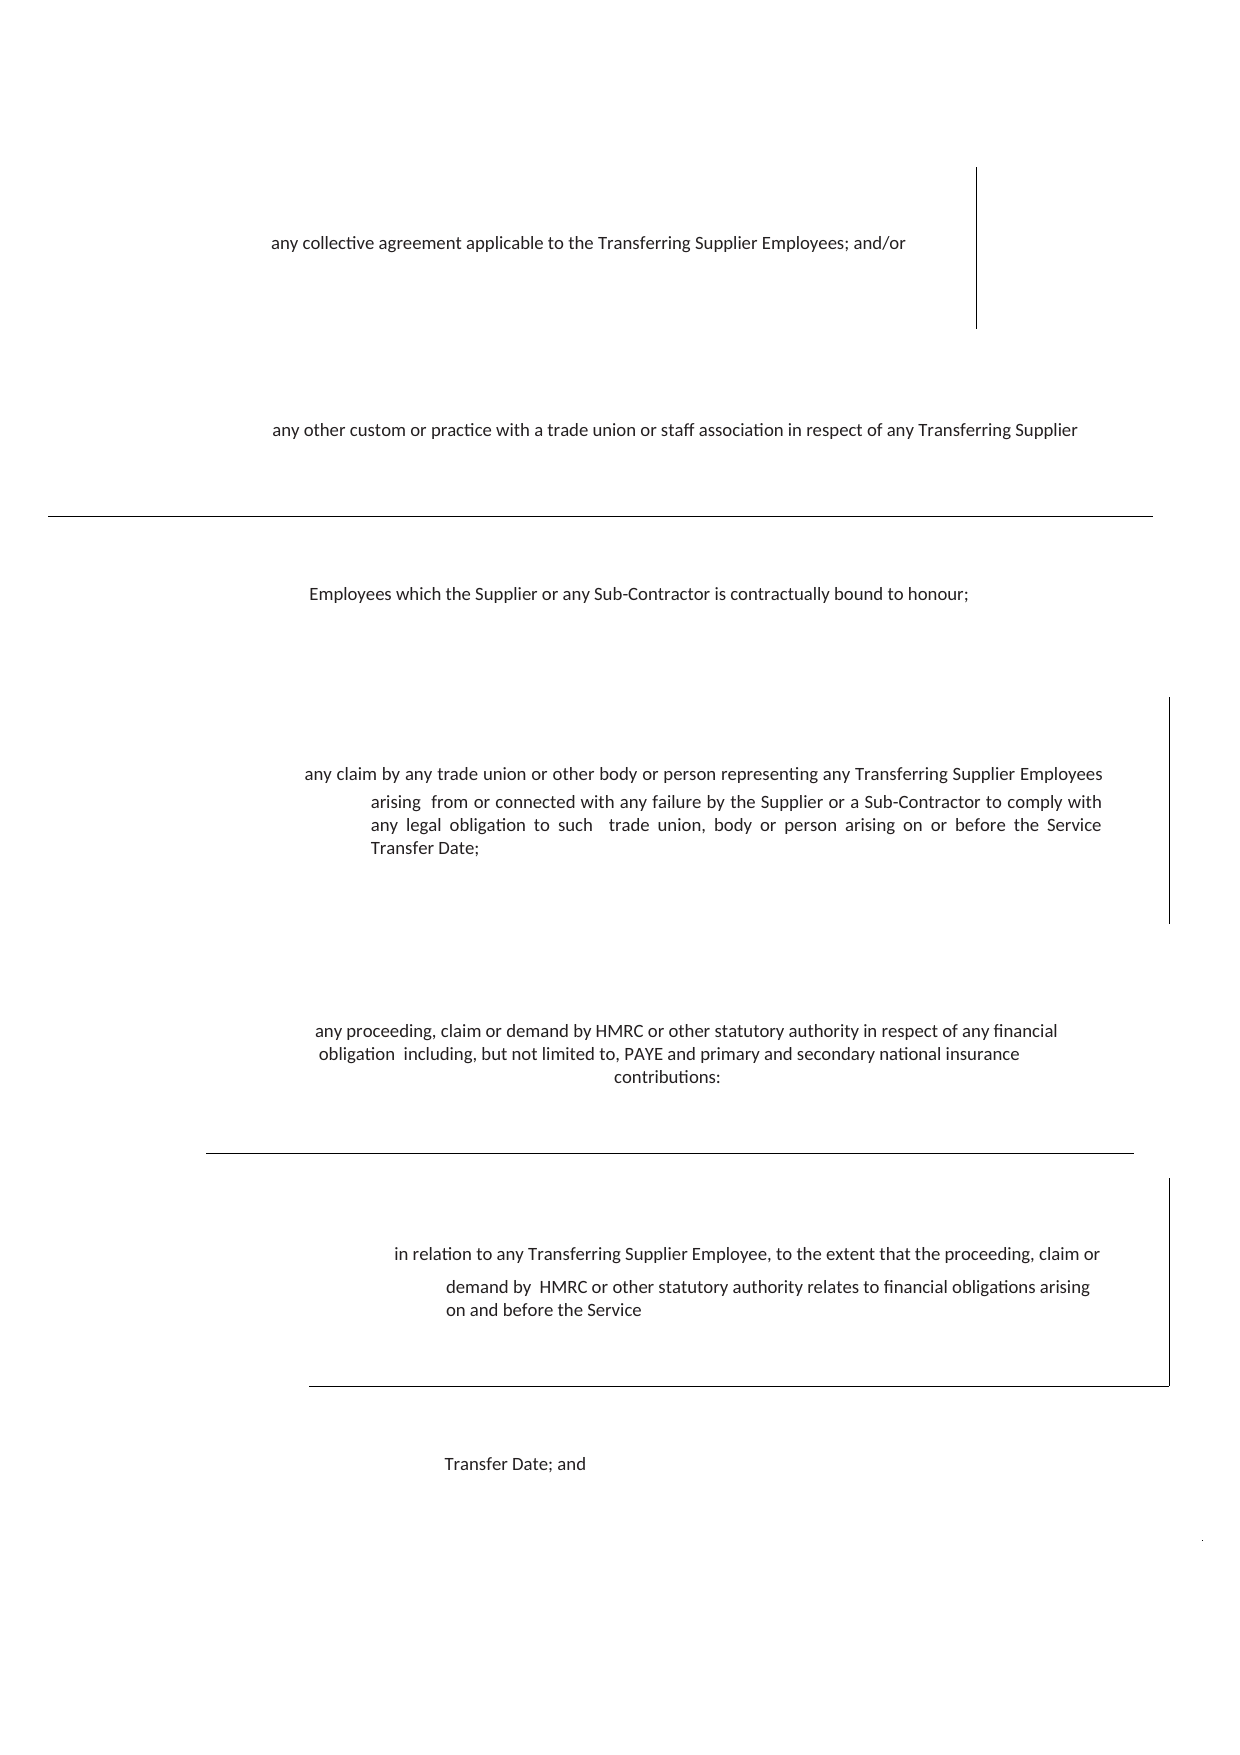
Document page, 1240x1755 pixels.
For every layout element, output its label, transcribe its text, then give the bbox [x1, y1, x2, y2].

text any collective agreement applicable to the Transferring Supplier Employees; and/or [49, 168, 975, 329]
text Employees which the Supplier or any Sub-Contractor is contractually bound to honour; [49, 518, 1038, 670]
text in relation to any Transferring Supplier Employee, to the extent that the proceeding, claim or demand by HMRC or other statutory authority relates to financial obligations arising on and before the Service [310, 1178, 1168, 1385]
text any claim by any trade union or other body or person representing any Transferring Supplier Employees arising from or connected with any failure by the Supplier or a Sub-Contractor to comply with any legal obligation to such trade union, body or person arising on or before the Service Transfer Date; [207, 698, 1168, 924]
text Transfer Date; and [380, 1388, 1202, 1540]
text any other custom or practice with a trade union or staff association in respect of any Transferring Supplier [49, 354, 1152, 515]
text any proceeding, claim or demand by HMRC or other statutory authority in respect of any financial obligation including, but not limited to, PAYE and primary and secondary national insurance contributions: [207, 951, 1133, 1152]
